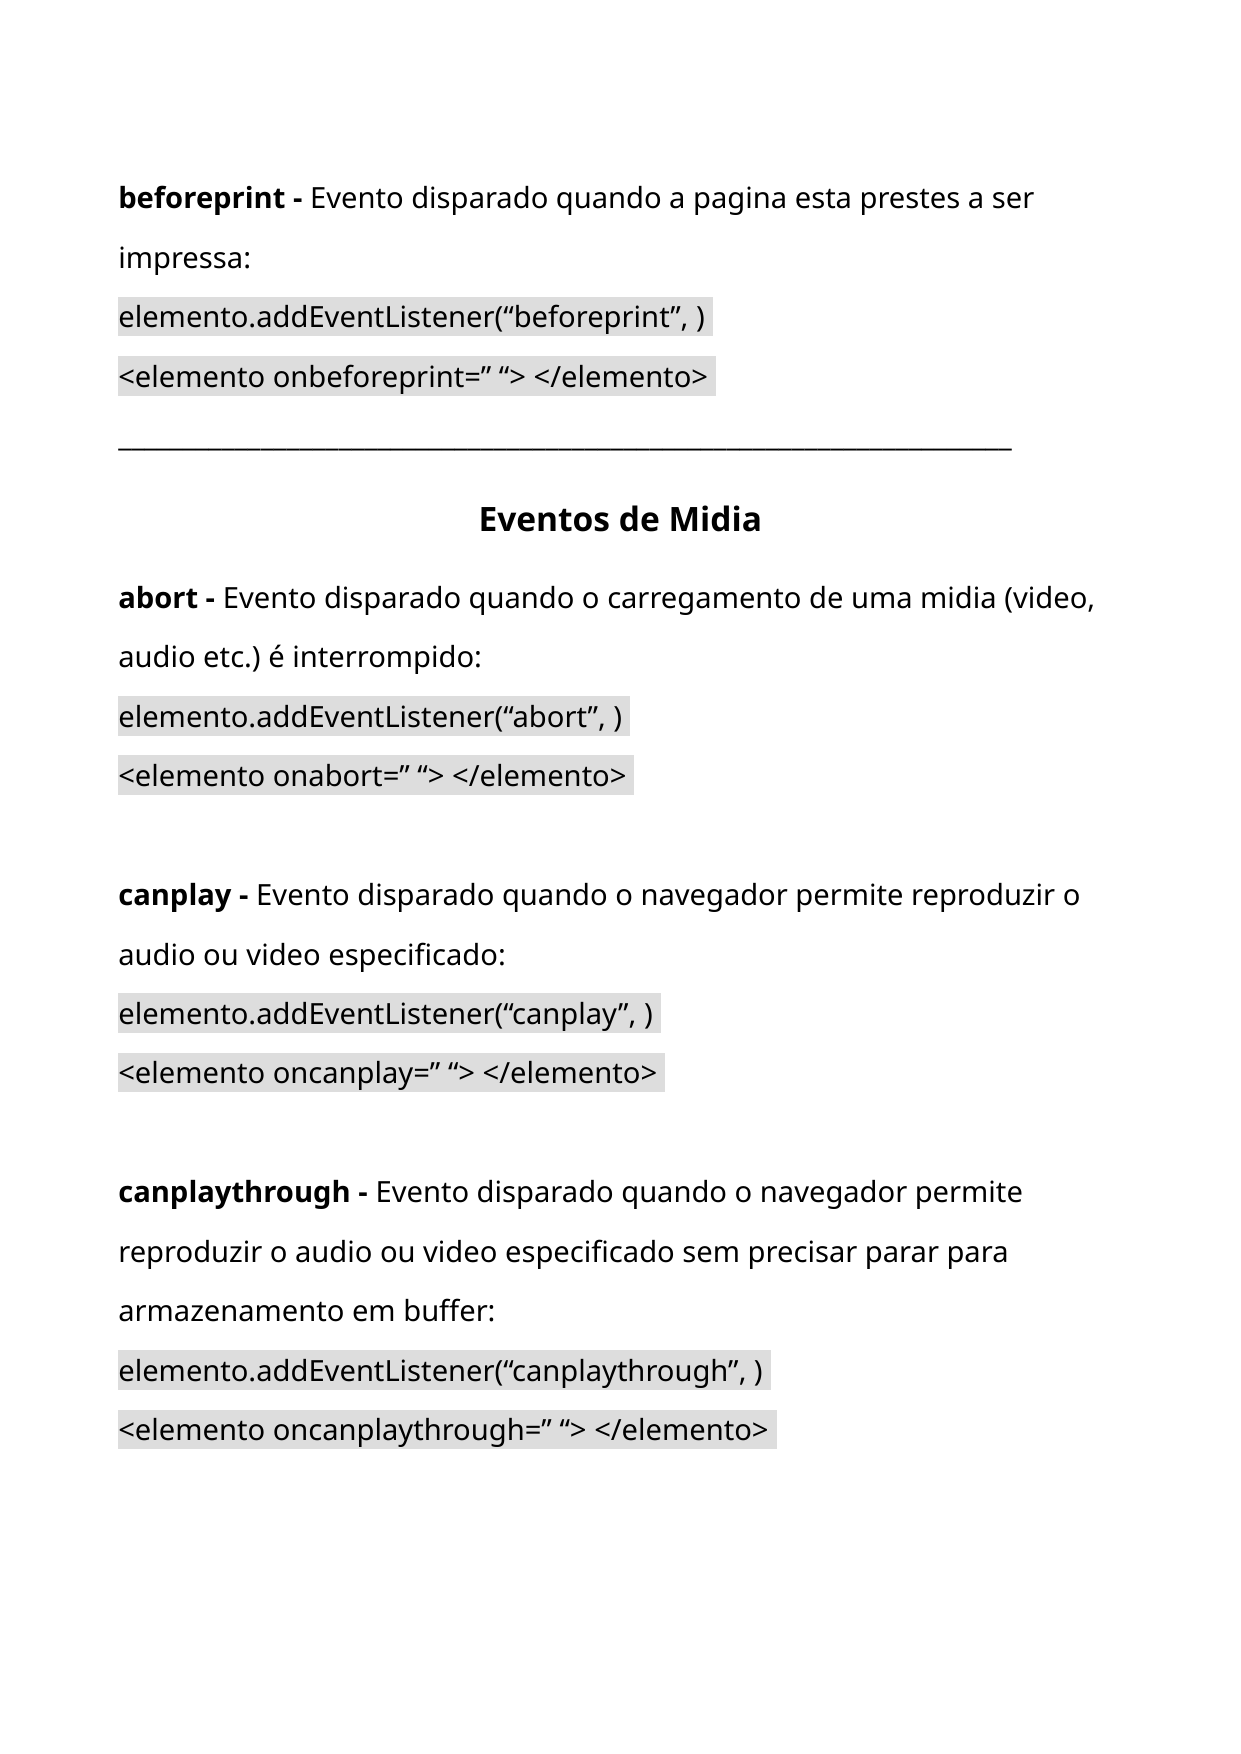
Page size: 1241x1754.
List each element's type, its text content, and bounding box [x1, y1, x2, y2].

text elemento.addEventListener(“canplaythrough”, ) [118, 1350, 1122, 1390]
text elemento.addEventListener(“beforeprint”, ) [118, 297, 1122, 336]
subtitle Eventos de Midia [118, 496, 1122, 542]
text abort - Evento disparado quando o carregamento de uma midia (video, audio etc.) é interrompido: [118, 577, 1122, 676]
text <elemento oncanplay=” “> </elemento> [118, 1053, 1122, 1092]
text _____________________________________________________________________ [118, 416, 1122, 455]
text canplay - Evento disparado quando o navegador permite reproduzir o audio ou video especificado: [118, 874, 1122, 973]
text elemento.addEventListener(“abort”, ) [118, 696, 1122, 736]
text <elemento onbeforeprint=” “> </elemento> [118, 356, 1122, 396]
text elemento.addEventListener(“canplay”, ) [118, 993, 1122, 1033]
text <elemento onabort=” “> </elemento> [118, 755, 1122, 795]
text <elemento oncanplaythrough=” “> </elemento> [118, 1409, 1122, 1449]
text beforeprint - Evento disparado quando a pagina esta prestes a ser impressa: [118, 178, 1122, 277]
text canplaythrough - Evento disparado quando o navegador permite reproduzir o audio ou video especificado sem precisar parar para armazenamento em buffer: [118, 1172, 1122, 1330]
